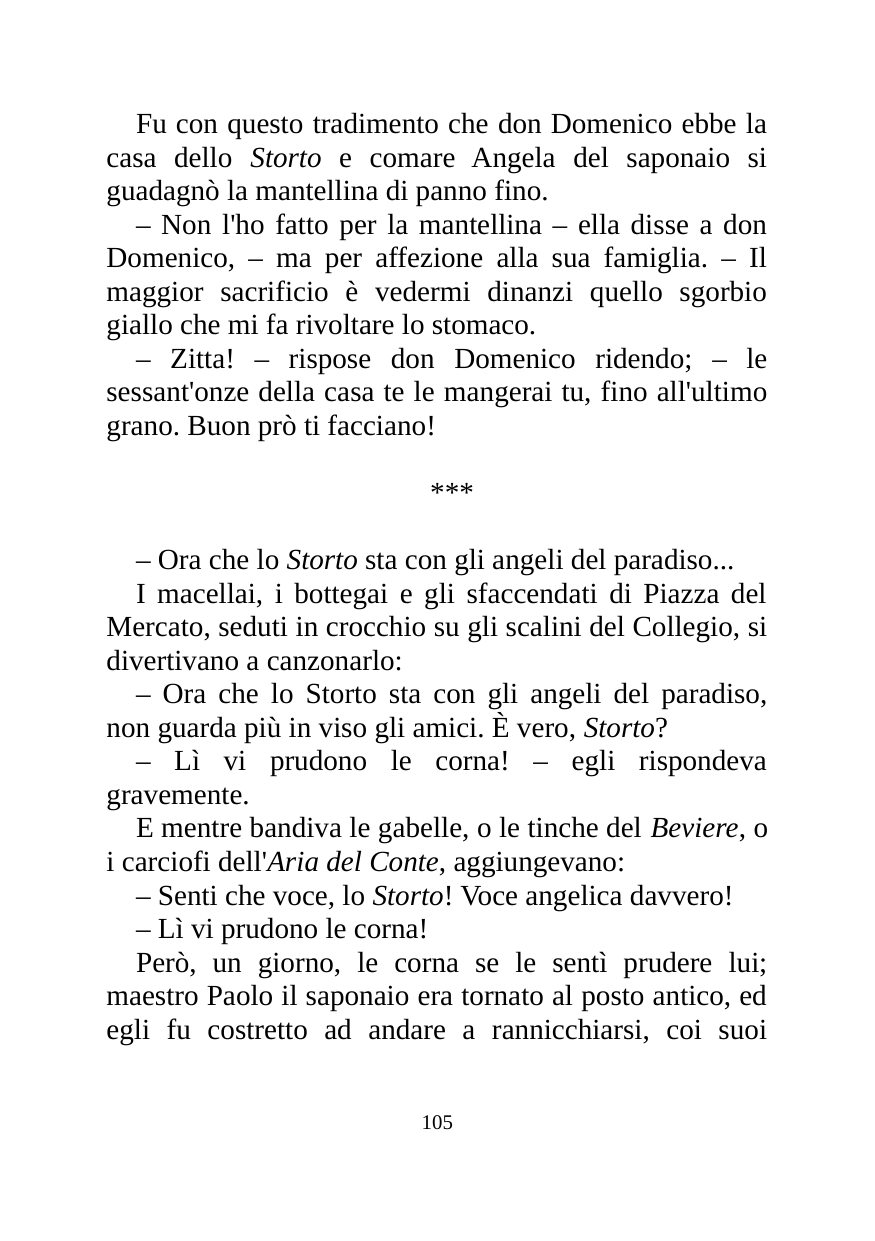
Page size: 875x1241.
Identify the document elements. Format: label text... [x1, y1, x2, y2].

text – Ora che lo Storto sta con gli angeli del paradiso, non guarda più in viso gli amici. È vero, Storto? [106, 676, 768, 743]
text *** [106, 475, 768, 509]
text – Senti che voce, lo Storto! Voce angelica davvero! [106, 878, 768, 911]
text – Zitta! – rispose don Domenico ridendo; – le sessant'onze della casa te le mangerai tu, fino all'ultimo grano. Buon prò ti facciano! [106, 341, 768, 442]
text – Non l'ho fatto per la mantellina – ella disse a don Domenico, – ma per affezione alla sua famiglia. – Il maggior sacrificio è vedermi dinanzi quello sgorbio giallo che mi fa rivoltare lo stomaco. [106, 207, 768, 341]
text Però, un giorno, le corna se le sentì prudere lui; maestro Paolo il saponaio era tornato al posto antico, ed egli fu costretto ad andare a rannicchiarsi, coi suoi [106, 945, 768, 1045]
text – Ora che lo Storto sta con gli angeli del paradiso... [106, 542, 768, 576]
text – Lì vi prudono le corna! – egli rispondeva gravemente. [106, 743, 768, 811]
text I macellai, i bottegai e gli sfaccendati di Piazza del Mercato, seduti in crocchio su gli scalini del Collegio, si divertivano a canzonarlo: [106, 576, 768, 676]
text E mentre bandiva le gabelle, o le tinche del Beviere, o i carciofi dell'Aria del Conte, aggiungevano: [106, 811, 768, 878]
text Fu con questo tradimento che don Domenico ebbe la casa dello Storto e comare Angela del saponaio si guadagnò la mantellina di panno fino. [106, 106, 768, 207]
text – Lì vi prudono le corna! [106, 911, 768, 945]
